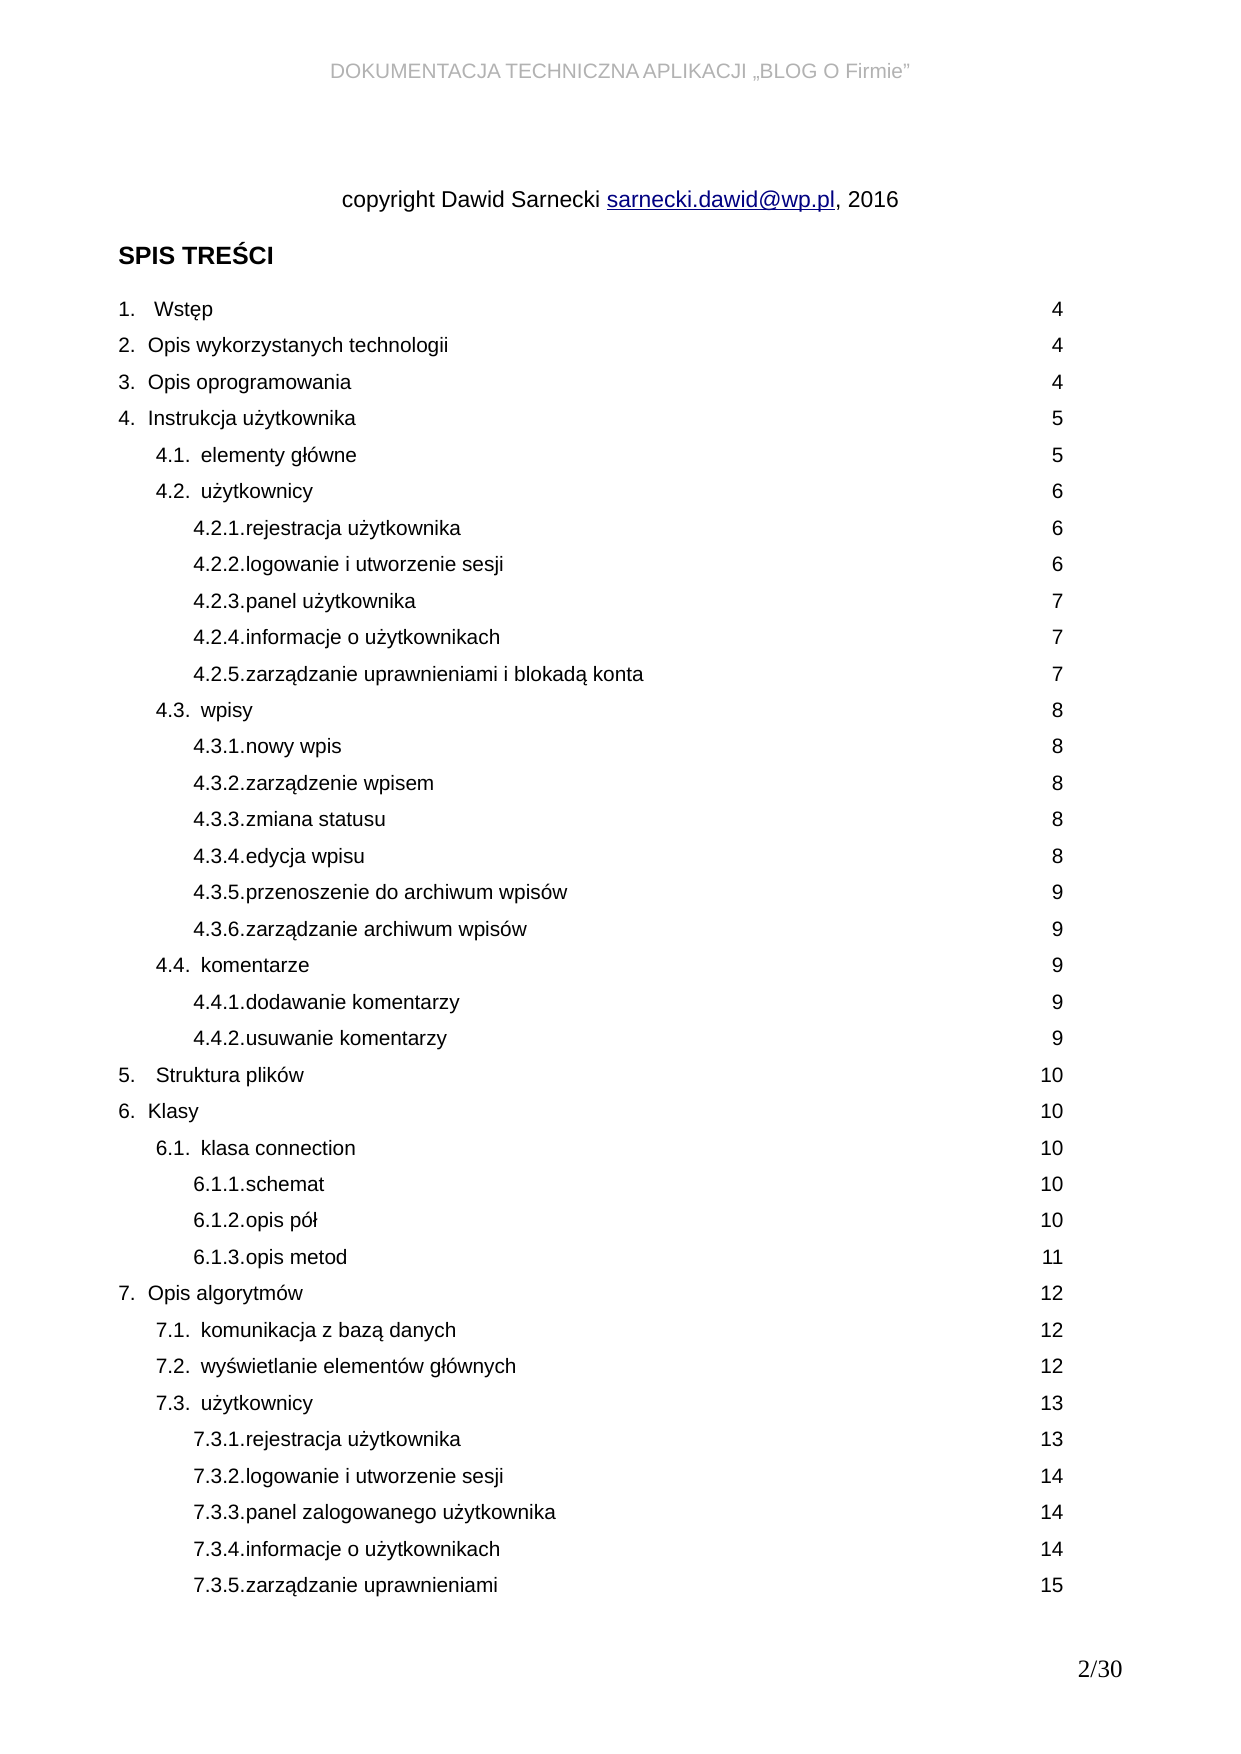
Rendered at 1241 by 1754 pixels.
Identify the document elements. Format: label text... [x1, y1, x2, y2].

table_cell Elementy główne [107, 443, 930, 479]
table_cell 8 [930, 734, 1074, 771]
table_cell zarządzenie wpisem [107, 771, 930, 807]
table_cell 9 [930, 953, 1074, 989]
table_cell 12 [930, 1318, 1074, 1354]
table_cell 10 [930, 1208, 1074, 1245]
table_cell Opis pół [107, 1208, 930, 1245]
table_cell 9 [930, 990, 1074, 1026]
table_cell Struktura plików [107, 1063, 930, 1099]
table_cell 7 [930, 589, 1074, 625]
table_cell 5 [930, 443, 1074, 479]
table_cell Zmiana statusu [107, 807, 930, 844]
table_cell 5 [930, 406, 1074, 443]
text copyright Dawid Sarnecki sarnecki.dawid@wp.pl, 2016 [118, 186, 1122, 212]
table_cell 15 [930, 1573, 1074, 1609]
table_cell 8 [930, 807, 1074, 844]
table_cell Klasa Connection [107, 1135, 930, 1172]
table_cell 8 [930, 844, 1074, 880]
table_cell Użytkownicy [107, 1391, 930, 1427]
table_cell Panel użytkownika [107, 589, 930, 625]
table_cell 14 [930, 1464, 1074, 1500]
table_cell Rejestracja użytkownika [107, 516, 930, 552]
table_cell 14 [930, 1500, 1074, 1536]
table_cell Komunikacja z bazą danych [107, 1318, 930, 1354]
table_cell Wpisy [107, 698, 930, 734]
table_cell Rejestracja użytkownika [107, 1427, 930, 1463]
table_cell 8 [930, 771, 1074, 807]
table_cell 9 [930, 917, 1074, 953]
table_cell 6 [930, 479, 1074, 516]
table_cell Zarządzanie uprawnieniami i blokadą konta [107, 661, 930, 698]
table_cell 10 [930, 1135, 1074, 1172]
table_cell 7 [930, 625, 1074, 661]
table_cell Dodawanie komentarzy [107, 990, 930, 1026]
table_cell Przenoszenie do archiwum wpisów [107, 880, 930, 917]
table_cell 10 [930, 1099, 1074, 1135]
table_cell 4 [930, 333, 1074, 370]
table_cell Opis algorytmów [107, 1281, 930, 1318]
table_cell 14 [930, 1536, 1074, 1573]
table_cell 7 [930, 661, 1074, 698]
table_cell Klasy [107, 1099, 930, 1135]
table_cell Instrukcja użytkownika [107, 406, 930, 443]
table_header Wstęp [107, 297, 930, 333]
table_cell Opis metod [107, 1245, 930, 1281]
table_cell 6 [930, 516, 1074, 552]
table_cell 10 [930, 1172, 1074, 1208]
table_cell Usuwanie Komentarzy [107, 1026, 930, 1062]
table_cell Informacje o użytkownikach [107, 1536, 930, 1573]
table_cell Wyświetlanie elementów głównych [107, 1354, 930, 1391]
table_cell 9 [930, 1026, 1074, 1062]
table_cell Schemat [107, 1172, 930, 1208]
table_cell 8 [930, 698, 1074, 734]
table_cell 13 [930, 1391, 1074, 1427]
table_header 4 [930, 297, 1074, 333]
table_cell Panel zalogowanego użytkownika [107, 1500, 930, 1536]
table_cell Nowy wpis [107, 734, 930, 771]
table_cell Zarządzanie uprawnieniami [107, 1573, 930, 1609]
table_cell zarządzanie archiwum wpisów [107, 917, 930, 953]
table_cell 6 [930, 552, 1074, 588]
table_cell Użytkownicy [107, 479, 930, 516]
table_cell Logowanie i utworzenie sesji [107, 552, 930, 588]
table_cell 9 [930, 880, 1074, 917]
subtitle Spis treści [118, 241, 1122, 270]
table_cell Edycja wpisu [107, 844, 930, 880]
table_cell 10 [930, 1063, 1074, 1099]
table_cell Opis oprogramowania [107, 370, 930, 406]
table_cell 11 [930, 1245, 1074, 1281]
table_cell 13 [930, 1427, 1074, 1463]
table_cell Opis wykorzystanych technologii [107, 333, 930, 370]
table_cell Informacje o użytkownikach [107, 625, 930, 661]
table_cell 12 [930, 1354, 1074, 1391]
table_cell Logowanie i utworzenie sesji [107, 1464, 930, 1500]
table_cell 12 [930, 1281, 1074, 1318]
table_cell Komentarze [107, 953, 930, 989]
table_cell 4 [930, 370, 1074, 406]
